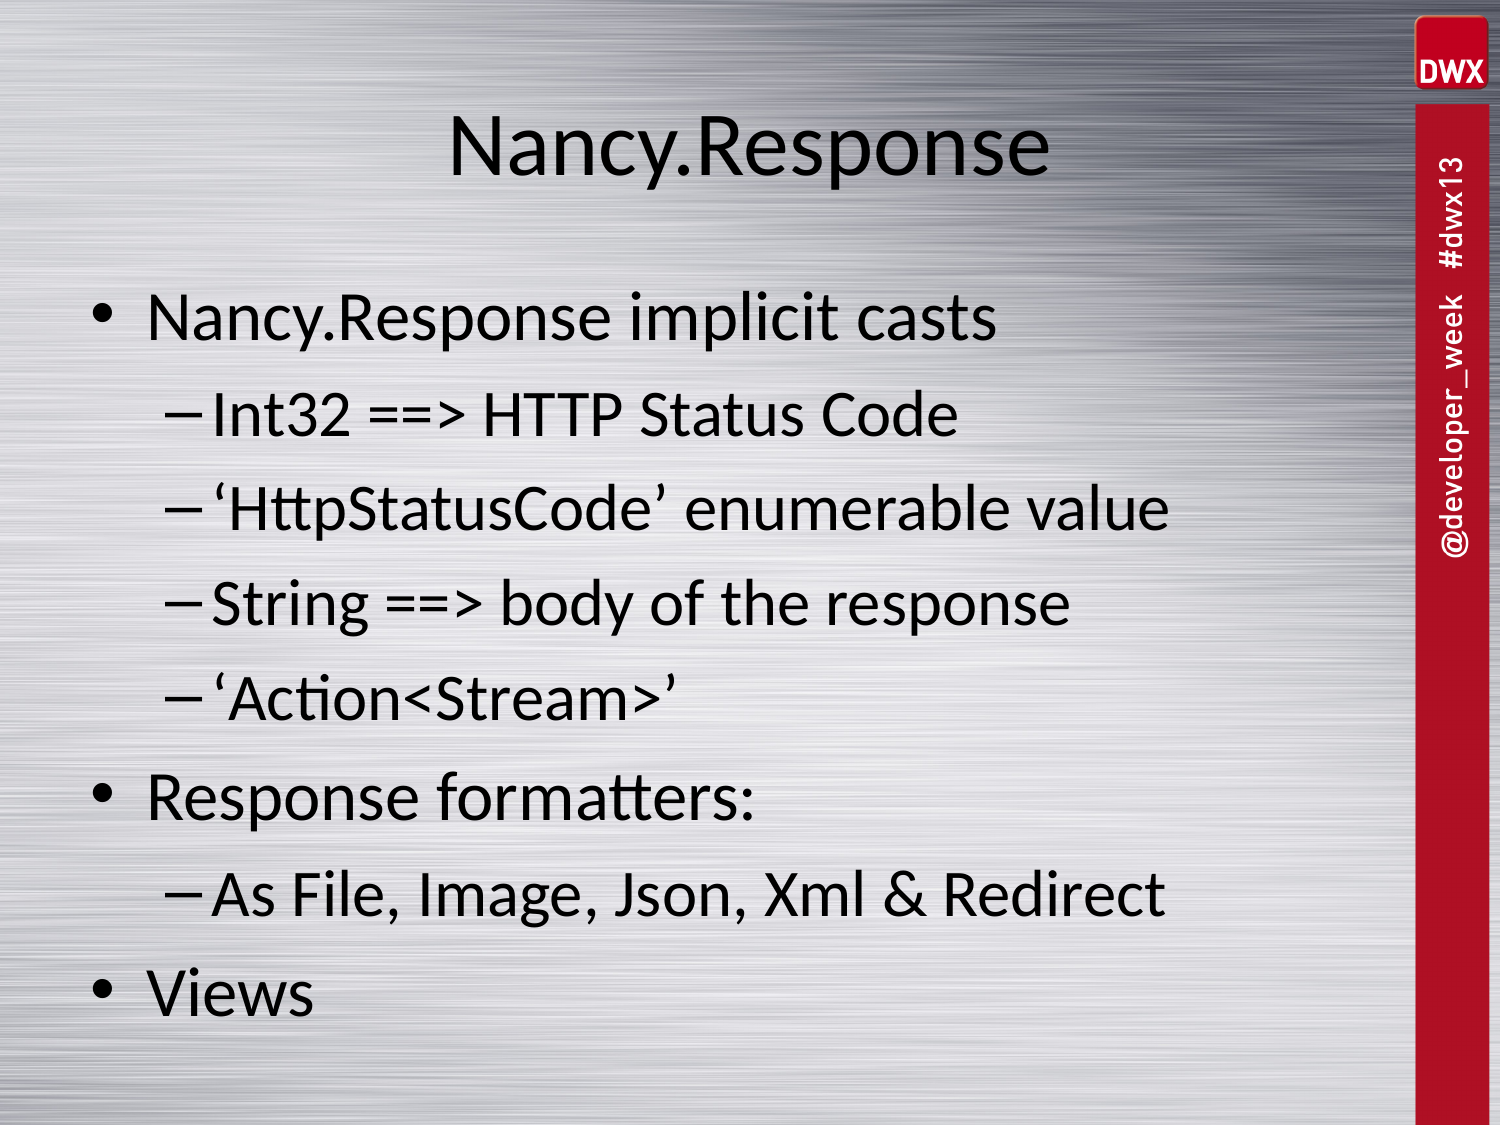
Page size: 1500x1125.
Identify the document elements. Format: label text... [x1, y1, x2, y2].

title Nancy.Response [75, 45, 1426, 233]
list Nancy.Response implicit casts Int32 ==> HTTP Status Code ‘HttpStatusCode’ enumerable value String ==> body of the response ‘Action<Stream>’ Response formatters: As File, Image, Json, Xml & Redirect Views [75, 262, 1426, 1039]
picture [0, 0, 1500, 1125]
